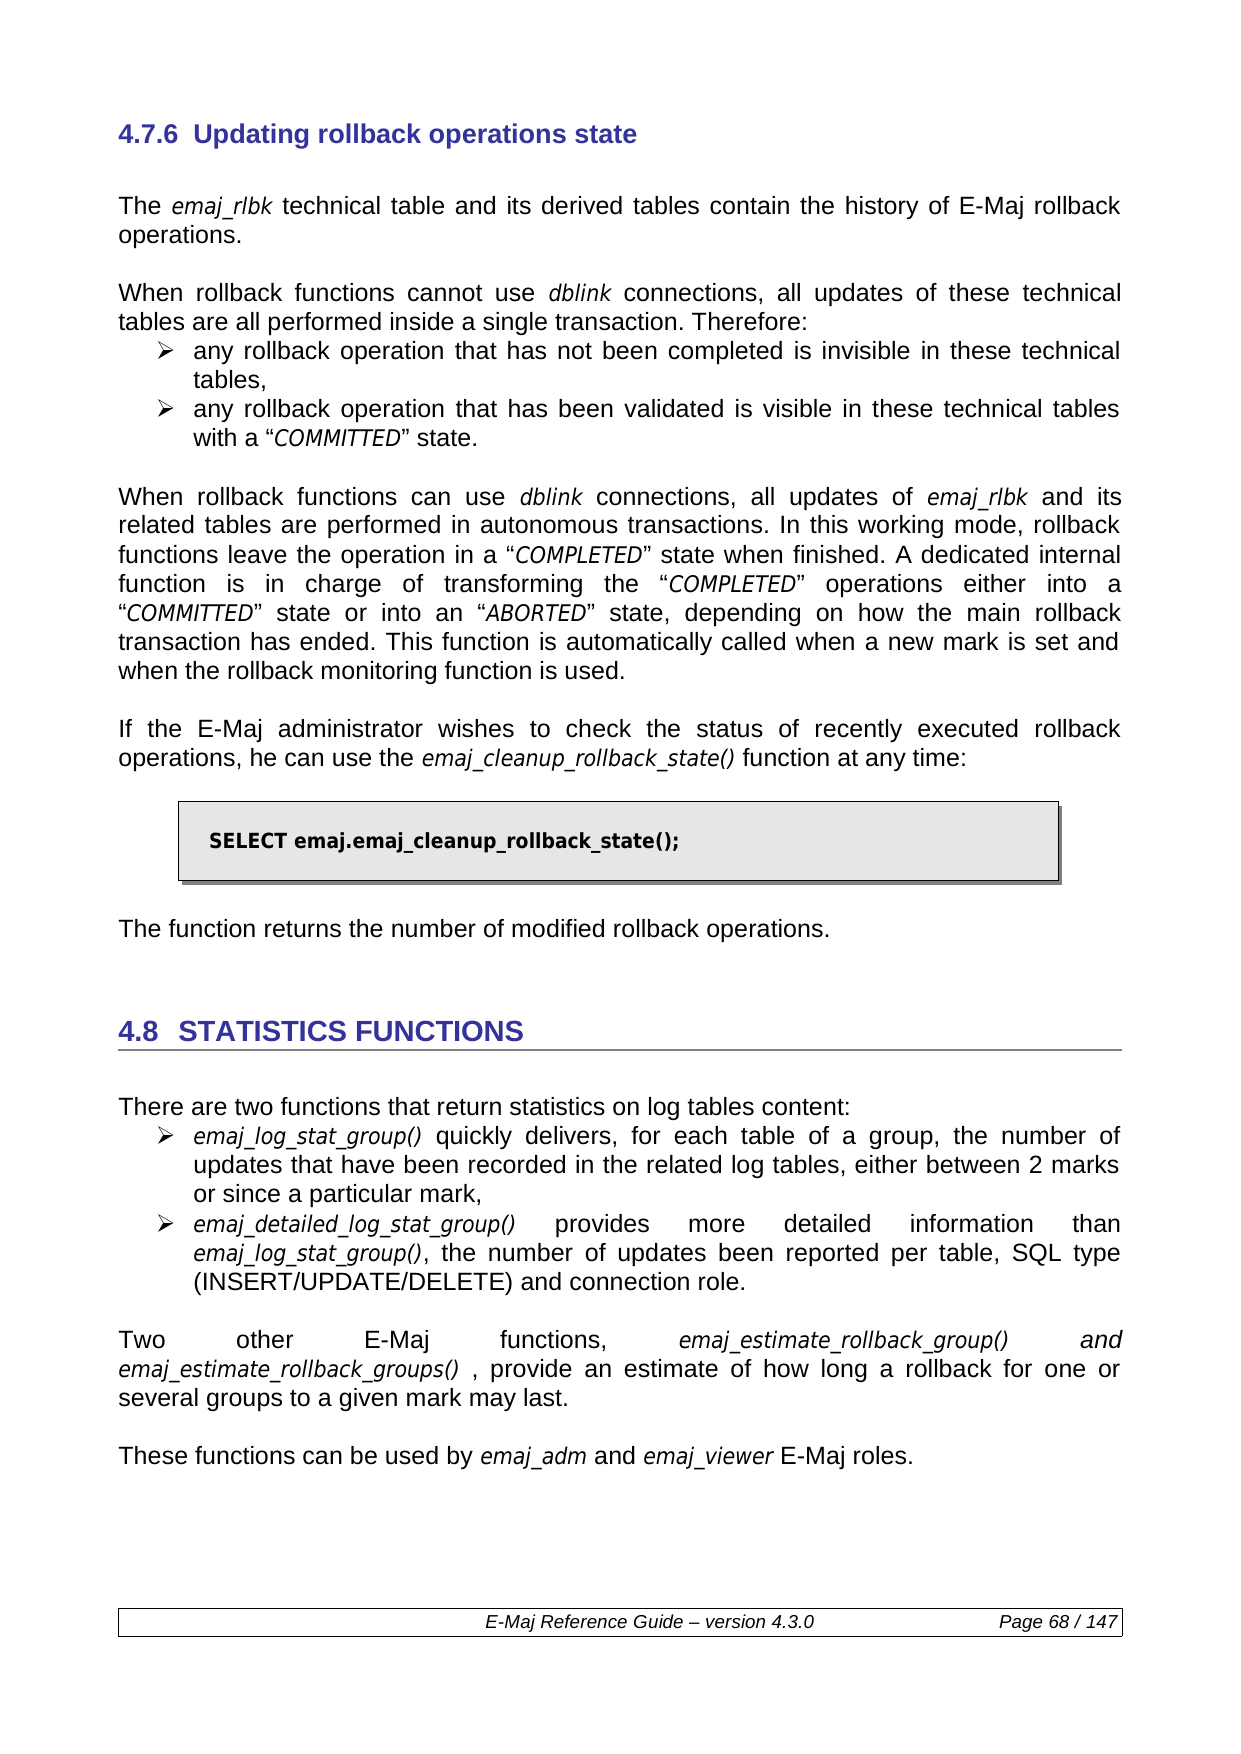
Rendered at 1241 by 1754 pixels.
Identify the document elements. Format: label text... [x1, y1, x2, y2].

text When rollback functions cannot use dblink connections, all updates of these technical tables are all performed inside a single transaction. Therefore: [118, 278, 1122, 336]
list emaj_log_stat_group() quickly delivers, for each table of a group, the number of updates that have been recorded in the related log tables, either between 2 marks or since a particular mark, [156, 1121, 1122, 1208]
text When rollback functions can use dblink connections, all updates of emaj_rlbk and its related tables are performed in autonomous transactions. In this working mode, rollback functions leave the operation in a “COMPLETED” state when finished. A dedicated internal function is in charge of transforming the “COMPLETED” operations either into a “COMMITTED” state or into an “ABORTED” state, depending on how the main rollback transaction has ended. This function is automatically called when a new mark is set and when the rollback monitoring function is used. [118, 481, 1122, 685]
text There are two functions that return statistics on log tables content: [118, 1092, 1122, 1121]
text The function returns the number of modified rollback operations. [118, 914, 1122, 943]
text These functions can be used by emaj_adm and emaj_viewer E-Maj roles. [118, 1441, 1122, 1470]
text If the E-Maj administrator wishes to check the status of recently executed rollback operations, he can use the emaj_cleanup_rollback_state() function at any time: [118, 714, 1122, 772]
list any rollback operation that has been validated is visible in these technical tables with a “COMMITTED” state. [156, 394, 1122, 452]
text The emaj_rlbk technical table and its derived tables contain the history of E-Maj rollback operations. [118, 191, 1122, 249]
list any rollback operation that has not been completed is invisible in these technical tables, [156, 336, 1122, 394]
subtitle Statistics functions [118, 1014, 1122, 1049]
list emaj_detailed_log_stat_group() provides more detailed information than emaj_log_stat_group(), the number of updates been reported per table, SQL type (INSERT/UPDATE/DELETE) and connection role. [156, 1208, 1122, 1296]
text Two other E-Maj functions, emaj_estimate_rollback_group() and emaj_estimate_rollback_groups() , provide an estimate of how long a rollback for one or several groups to a given mark may last. [118, 1325, 1122, 1412]
subtitle Updating rollback operations state [118, 118, 1122, 149]
text SELECT emaj.emaj_cleanup_rollback_state(); [179, 826, 1058, 850]
